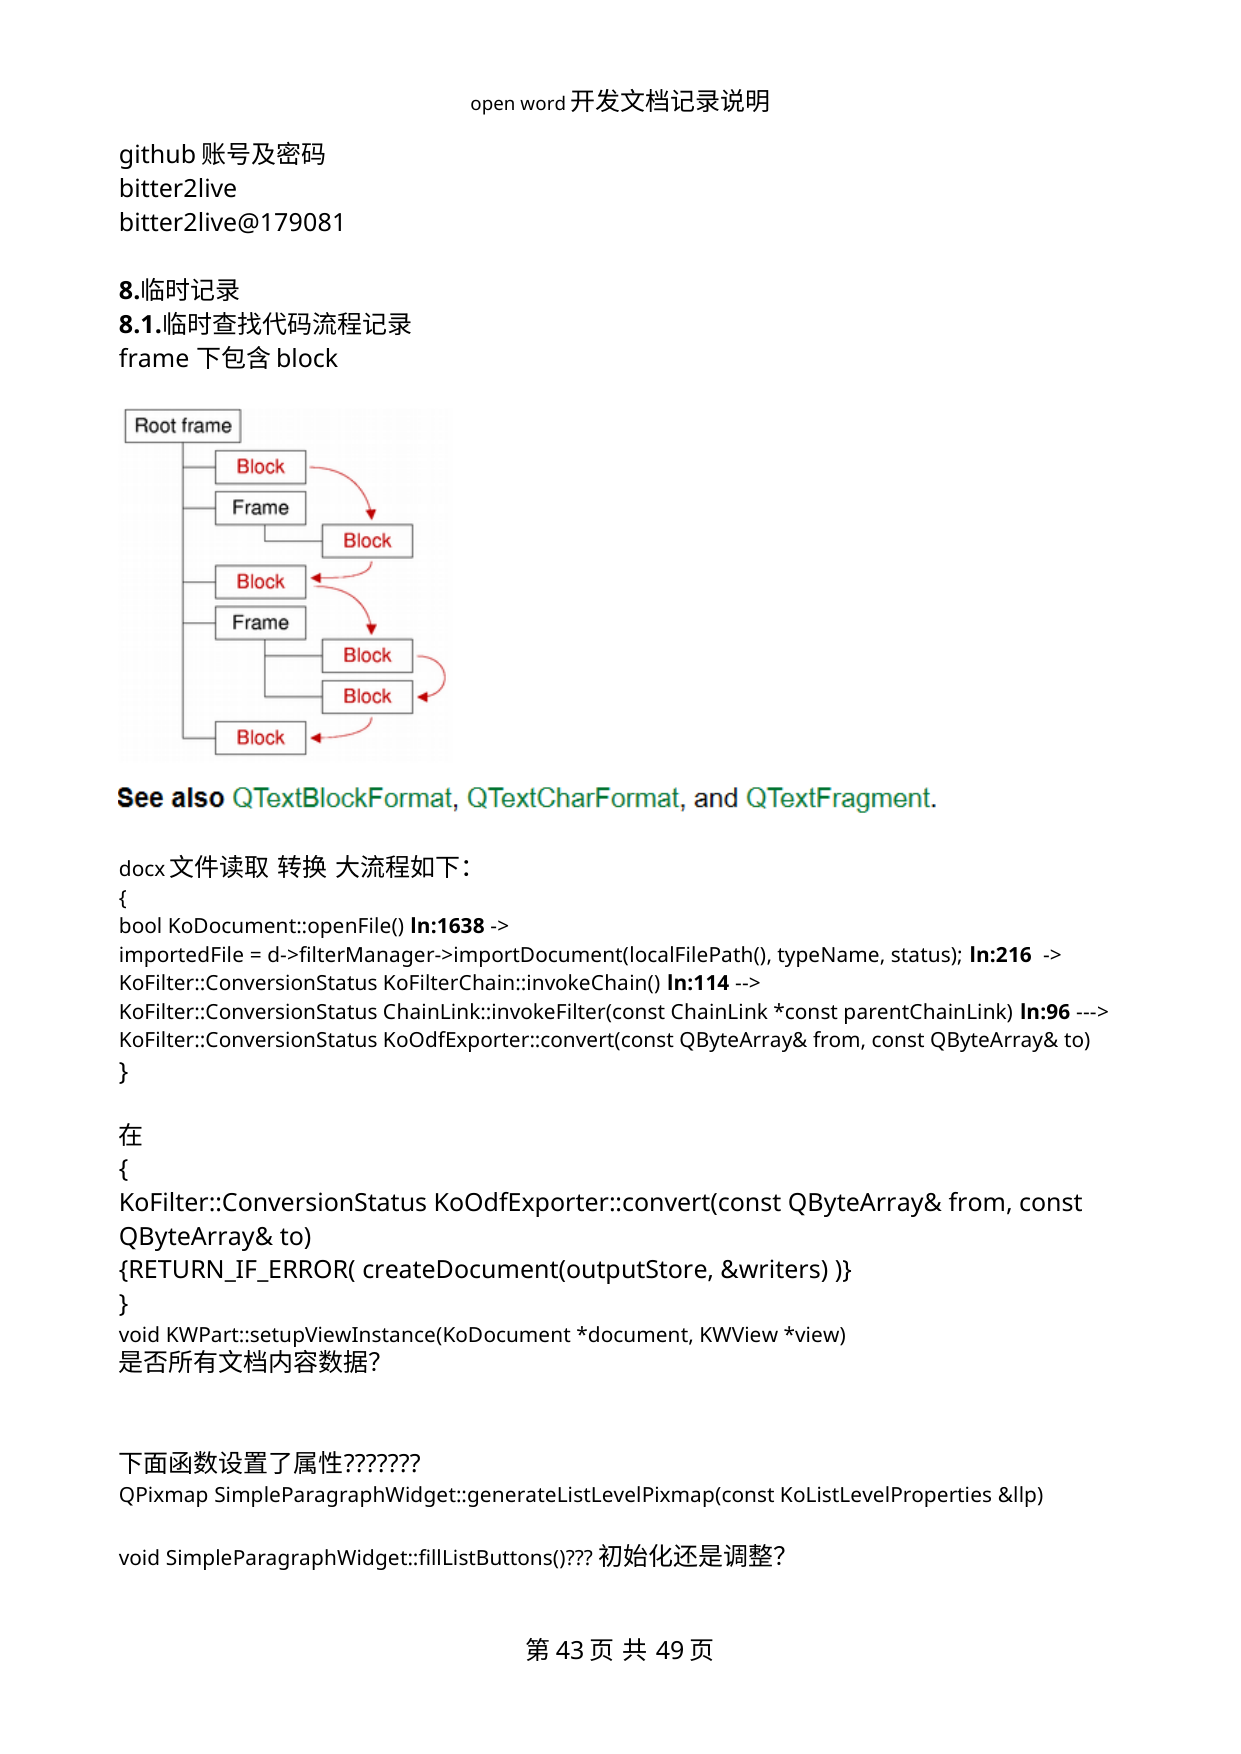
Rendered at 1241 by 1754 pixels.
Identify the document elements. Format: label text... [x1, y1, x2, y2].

text KoFilter::ConversionStatus KoOdfExporter::convert(const QByteArray& from, const QByteArray& to) [119, 1184, 1121, 1252]
text {RETURN_IF_ERROR( createDocument(outputStore, &writers) )} [119, 1252, 1121, 1286]
text KoFilter::ConversionStatus ChainLink::invokeFilter(const ChainLink *const parentChainLink) ln:96 ---> [119, 997, 1121, 1025]
subtitle 临时记录 [119, 273, 1121, 307]
text 在 [119, 1122, 1121, 1151]
picture [118, 408, 947, 820]
text } [119, 1286, 1121, 1320]
text github账号及密码 [119, 137, 1121, 171]
text bool KoDocument::openFile() ln:1638 -> [119, 911, 1121, 939]
text bitter2live@179081 [119, 205, 1121, 239]
text void KWPart::setupViewInstance(KoDocument *document, KWView *view) [119, 1320, 1121, 1349]
text { [119, 1151, 1121, 1184]
text void SimpleParagraphWidget::fillListButtons()??? 初始化还是调整？ [119, 1542, 1121, 1571]
text 是否所有文档内容数据？ [119, 1349, 1121, 1378]
text bitter2live [119, 171, 1121, 205]
text importedFile = d->filterManager->importDocument(localFilePath(), typeName, status); ln:216 -> [119, 939, 1121, 968]
text 下面函数设置了属性??????? [119, 1446, 1121, 1480]
subtitle 临时查找代码流程记录 [119, 307, 1121, 341]
text docx文件读取 转换 大流程如下： [119, 853, 1121, 882]
text KoFilter::ConversionStatus KoOdfExporter::convert(const QByteArray& from, const QByteArray& to) [119, 1025, 1121, 1054]
text frame 下包含block [119, 341, 1121, 375]
text } [119, 1054, 1121, 1088]
text KoFilter::ConversionStatus KoFilterChain::invokeChain() ln:114 --> [119, 968, 1121, 997]
text QPixmap SimpleParagraphWidget::generateListLevelPixmap(const KoListLevelProperties &llp) [119, 1480, 1121, 1508]
text { [119, 882, 1121, 911]
